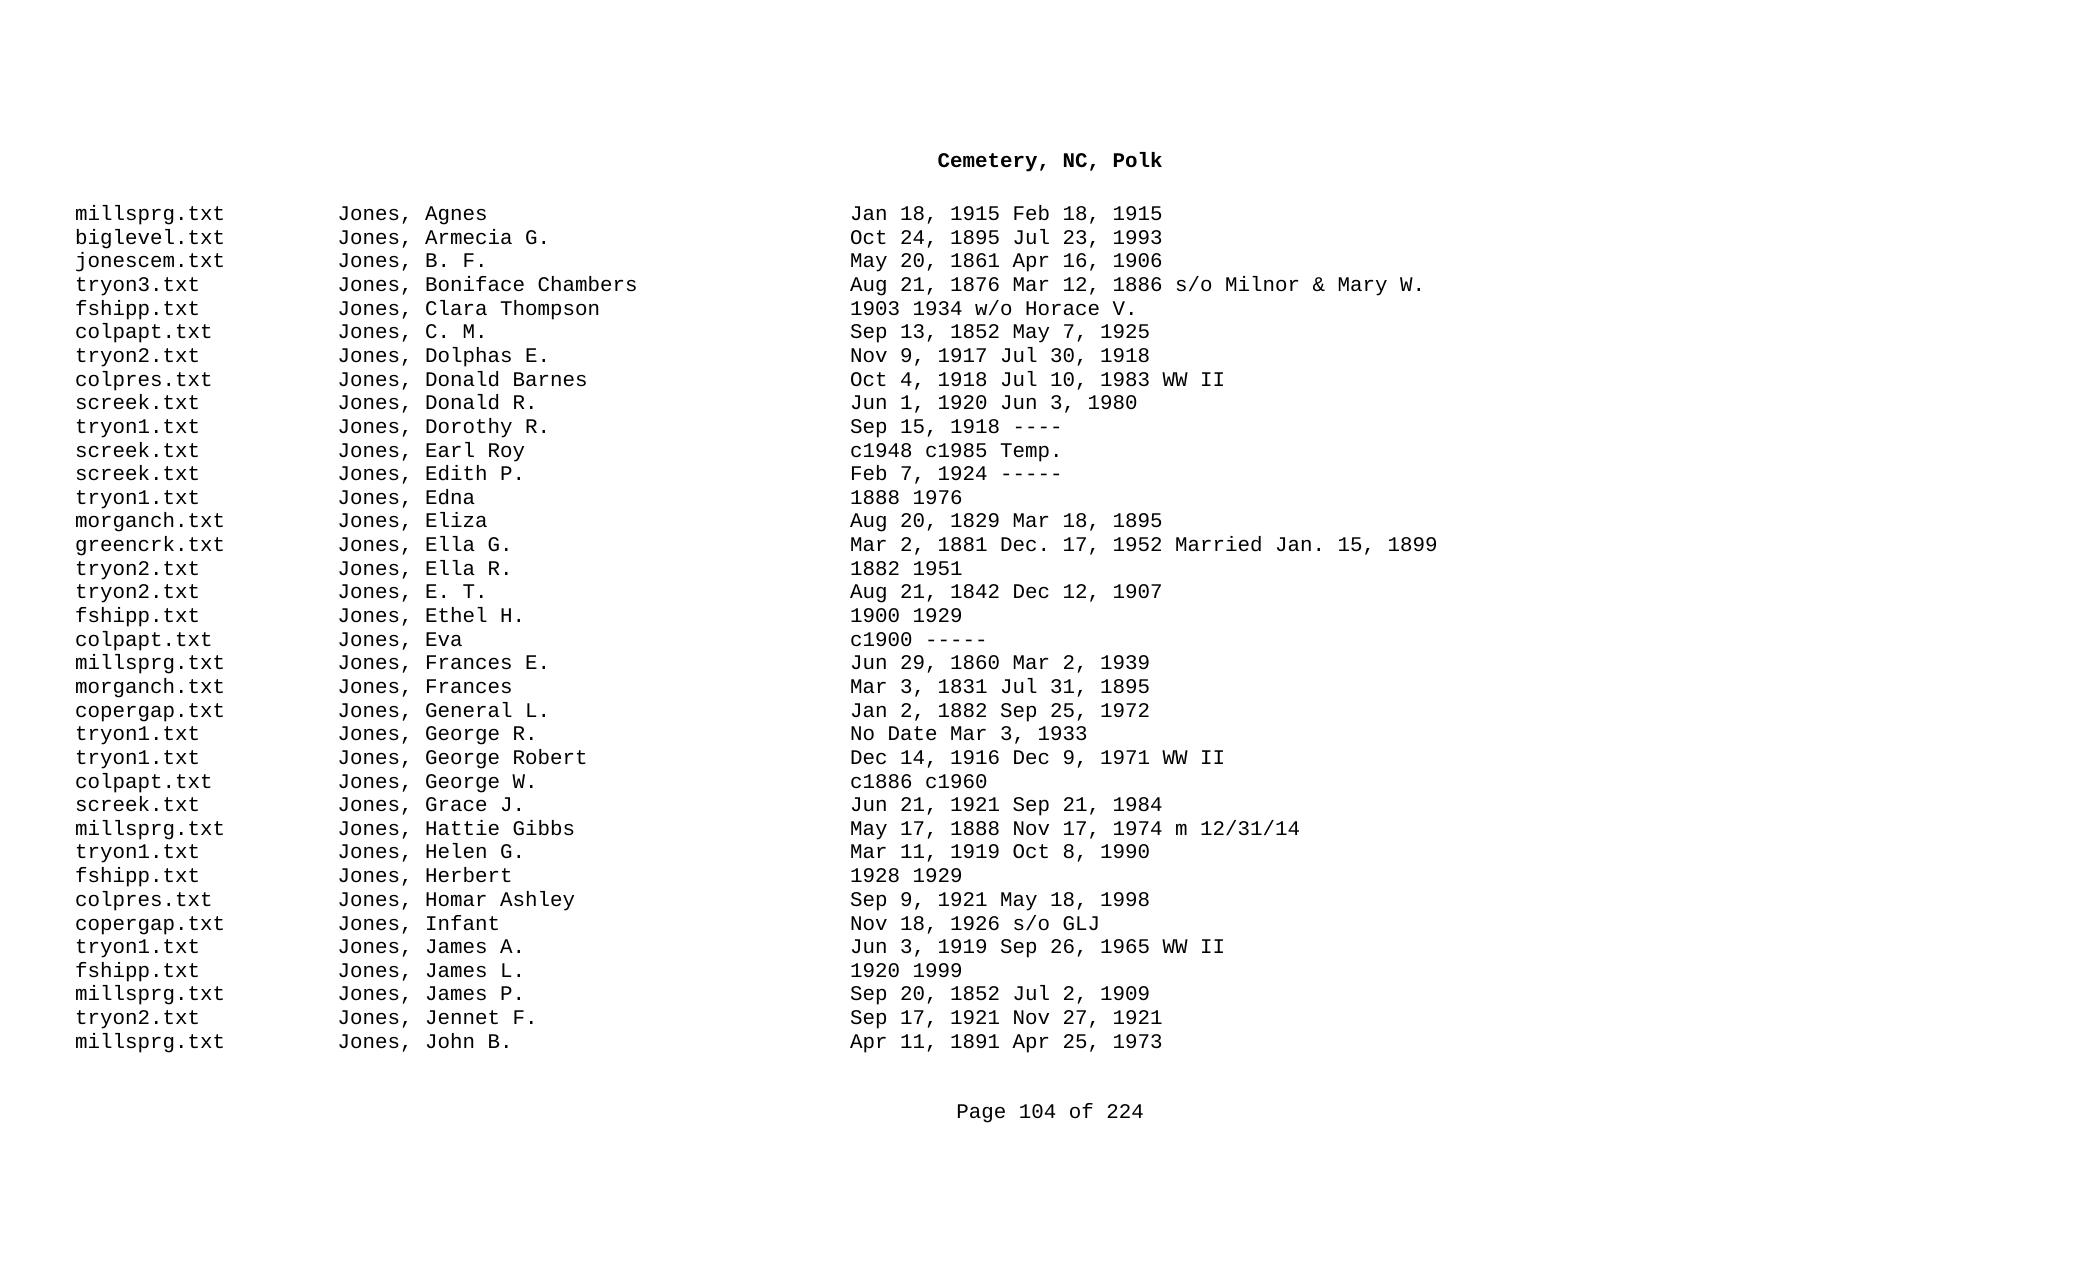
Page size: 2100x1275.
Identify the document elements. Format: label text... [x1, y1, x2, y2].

text screek.txt Jones, Edith P. Feb 7, 1924 ----- [75, 463, 2025, 487]
text fshipp.txt Jones, Ethel H. 1900 1929 [75, 605, 2025, 629]
text screek.txt Jones, Donald R. Jun 1, 1920 Jun 3, 1980 [75, 392, 2025, 416]
text biglevel.txt Jones, Armecia G. Oct 24, 1895 Jul 23, 1993 [75, 227, 2025, 250]
text millsprg.txt Jones, James P. Sep 20, 1852 Jul 2, 1909 [75, 983, 2025, 1007]
text fshipp.txt Jones, Herbert 1928 1929 [75, 865, 2025, 889]
text colpres.txt Jones, Homar Ashley Sep 9, 1921 May 18, 1998 [75, 889, 2025, 912]
text screek.txt Jones, Grace J. Jun 21, 1921 Sep 21, 1984 [75, 794, 2025, 818]
text jonescem.txt Jones, B. F. May 20, 1861 Apr 16, 1906 [75, 250, 2025, 274]
text tryon2.txt Jones, Dolphas E. Nov 9, 1917 Jul 30, 1918 [75, 345, 2025, 369]
text tryon1.txt Jones, Helen G. Mar 11, 1919 Oct 8, 1990 [75, 842, 2025, 865]
text tryon3.txt Jones, Boniface Chambers Aug 21, 1876 Mar 12, 1886 s/o Milnor & Mary W. [75, 274, 2025, 298]
text colpapt.txt Jones, C. M. Sep 13, 1852 May 7, 1925 [75, 321, 2025, 345]
text fshipp.txt Jones, James L. 1920 1999 [75, 960, 2025, 983]
text millsprg.txt Jones, Frances E. Jun 29, 1860 Mar 2, 1939 [75, 652, 2025, 676]
text copergap.txt Jones, Infant Nov 18, 1926 s/o GLJ [75, 912, 2025, 936]
text millsprg.txt Jones, Hattie Gibbs May 17, 1888 Nov 17, 1974 m 12/31/14 [75, 818, 2025, 842]
text millsprg.txt Jones, John B. Apr 11, 1891 Apr 25, 1973 [75, 1031, 2025, 1054]
text tryon2.txt Jones, Ella R. 1882 1951 [75, 558, 2025, 581]
text colpapt.txt Jones, George W. c1886 c1960 [75, 771, 2025, 794]
text tryon2.txt Jones, Jennet F. Sep 17, 1921 Nov 27, 1921 [75, 1007, 2025, 1031]
text morganch.txt Jones, Frances Mar 3, 1831 Jul 31, 1895 [75, 676, 2025, 700]
text tryon1.txt Jones, George Robert Dec 14, 1916 Dec 9, 1971 WW II [75, 747, 2025, 771]
text morganch.txt Jones, Eliza Aug 20, 1829 Mar 18, 1895 [75, 511, 2025, 534]
text tryon2.txt Jones, E. T. Aug 21, 1842 Dec 12, 1907 [75, 581, 2025, 605]
text fshipp.txt Jones, Clara Thompson 1903 1934 w/o Horace V. [75, 298, 2025, 321]
text greencrk.txt Jones, Ella G. Mar 2, 1881 Dec. 17, 1952 Married Jan. 15, 1899 [75, 534, 2025, 558]
text tryon1.txt Jones, Dorothy R. Sep 15, 1918 ---- [75, 416, 2025, 439]
text millsprg.txt Jones, Agnes Jan 18, 1915 Feb 18, 1915 [75, 203, 2025, 227]
text colpres.txt Jones, Donald Barnes Oct 4, 1918 Jul 10, 1983 WW II [75, 369, 2025, 392]
text tryon1.txt Jones, George R. No Date Mar 3, 1933 [75, 723, 2025, 747]
text copergap.txt Jones, General L. Jan 2, 1882 Sep 25, 1972 [75, 700, 2025, 723]
text colpapt.txt Jones, Eva c1900 ----- [75, 629, 2025, 652]
text tryon1.txt Jones, Edna 1888 1976 [75, 487, 2025, 511]
text screek.txt Jones, Earl Roy c1948 c1985 Temp. [75, 439, 2025, 463]
text tryon1.txt Jones, James A. Jun 3, 1919 Sep 26, 1965 WW II [75, 936, 2025, 960]
